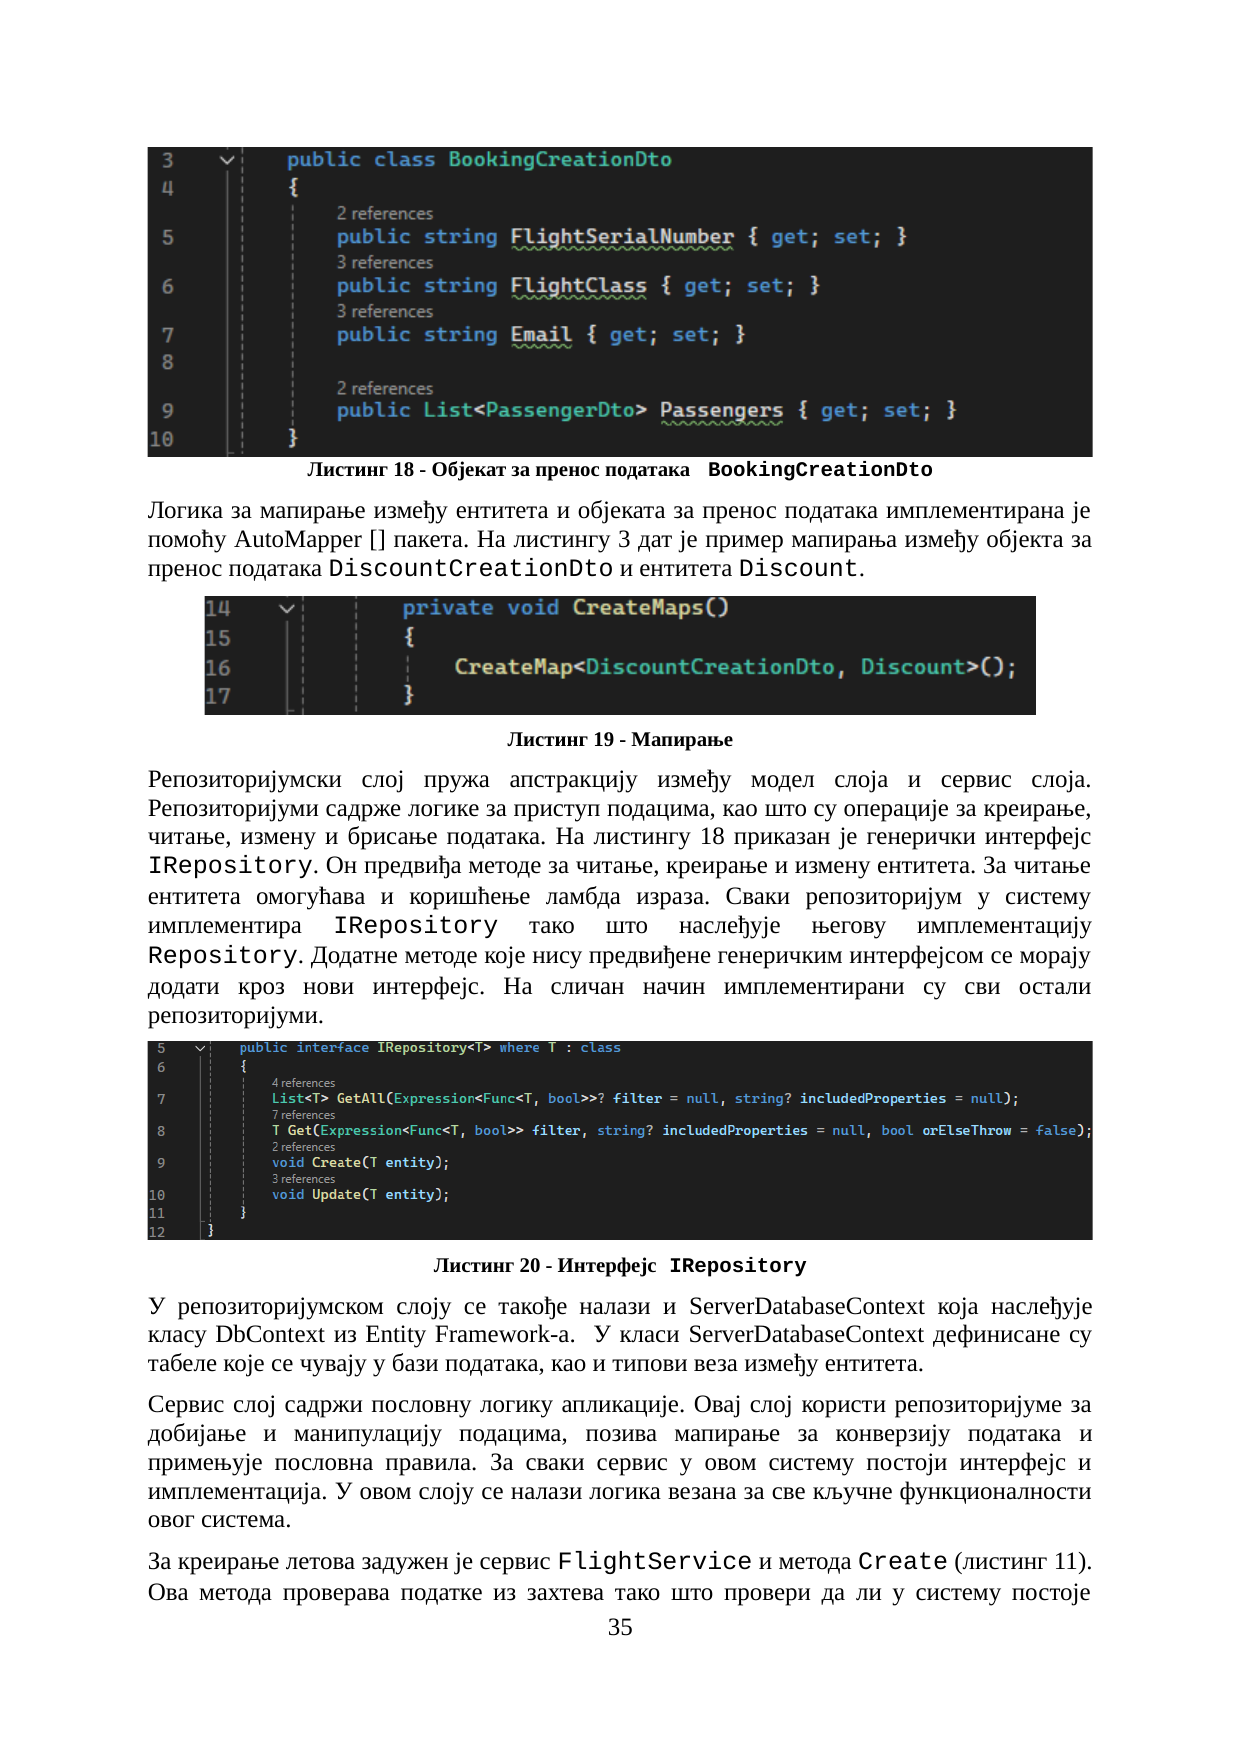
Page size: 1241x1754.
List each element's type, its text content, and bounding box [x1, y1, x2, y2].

text За креирање летова задужен је сервис FlightService и метода Create (листинг 11). Ова метода проверава податке из захтева тако што провери да ли у систему постоје [148, 1546, 1092, 1605]
picture [147, 147, 1093, 457]
picture [147, 1041, 1093, 1240]
text У репозиторијумском слоју се такође налази и ServerDatabaseContext која наслеђује класу DbContext из Entity Framework-a. У класи ServerDatabaseContext дефинисане су табеле које се чувају у бази података, као и типови веза између ентитета. [148, 1291, 1092, 1377]
text Листинг 18 - Објекат за пренос података BookingCreationDto [148, 457, 1092, 483]
text Репозиторијумски слој пружа апстракцију између модел слоја и сервис слоја. Репозиторијуми садрже логике за приступ подацима, као што су операције за креирање, читање, измену и брисање података. На листингу 18 приказан је генерички интерфејс IRepository. Он предвиђа методе за читање, креирање и измену ентитета. За читање ентитета омогућава и коришћење ламбда израза. Сваки репозиторијум у систему имплементира IRepository тако што наслеђује његову имплементацију Repository. Додатне методе које нису предвиђене генеричким интерфејсом се морају додати кроз нови интерфејс. На сличан начин имплементирани су сви остали репозиторијуми. [148, 764, 1092, 1029]
text Листинг 19 - Мапирање [148, 727, 1092, 751]
text Листинг 20 - Интерфејс IRepository [148, 1240, 1092, 1278]
text Логика за мапирање између ентитета и објеката за пренос података имплементирана је помоћу AutoMapper [] пакета. На листингу 3 дат је пример мапирања између објекта за пренос података DiscountCreationDto и ентитета Discount. [148, 495, 1092, 584]
picture [204, 596, 1036, 715]
text Сервис слој садржи пословну логику апликације. Овај слој користи репозиторијуме за добијање и манипулацију подацима, позива мапирање за конверзију података и примењује пословна правила. За сваки сервис у овом систему постоји интерфејс и имплементација. У овом слоју се налази логика везана за све кључне функционалности овог система. [148, 1389, 1092, 1533]
